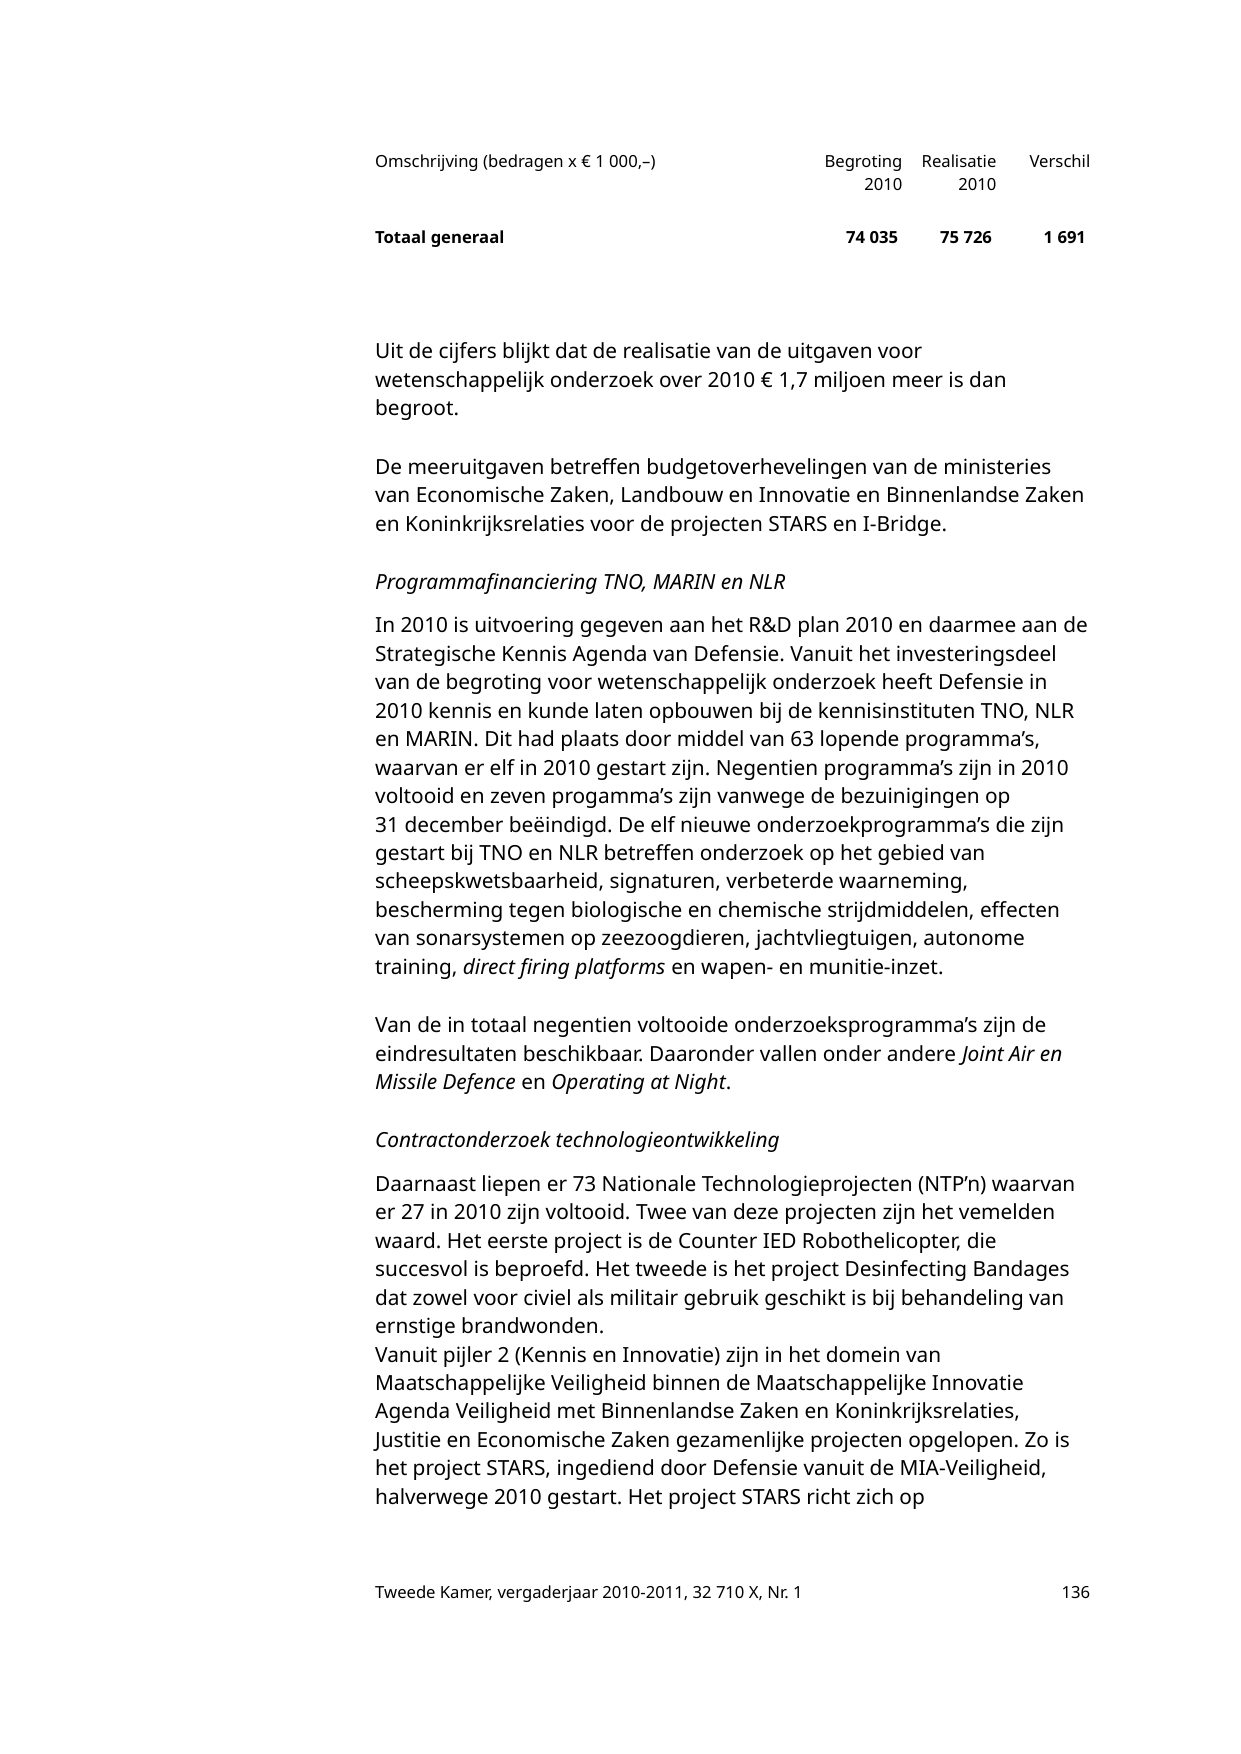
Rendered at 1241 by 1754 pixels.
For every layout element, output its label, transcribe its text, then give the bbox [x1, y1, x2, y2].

text Uit de cijfers blijkt dat de realisatie van de uitgaven voor wetenschappelijk onderzoek over 2010 € 1,7 miljoen meer is dan begroot. [375, 337, 1090, 422]
text In 2010 is uitvoering gegeven aan het R&D plan 2010 en daarmee aan de Strategische Kennis Agenda van Defensie. Vanuit het investeringsdeel van de begroting voor wetenschappelijk onderzoek heeft Defensie in 2010 kennis en kunde laten opbouwen bij de kennisinstituten TNO, NLR en MARIN. Dit had plaats door middel van 63 lopende programma’s, waarvan er elf in 2010 gestart zijn. Negentien programma’s zijn in 2010 voltooid en zeven progamma’s zijn vanwege de bezuinigingen op 31 december beëindigd. De elf nieuwe onderzoekprogramma’s die zijn gestart bij TNO en NLR betreffen onderzoek op het gebied van scheepskwetsbaarheid, signaturen, verbeterde waarneming, bescherming tegen biologische en chemische strijdmiddelen, effecten van sonarsystemen op zeezoogdieren, jachtvliegtuigen, autonome training, direct firing platforms en wapen- en munitie-inzet. [375, 611, 1090, 980]
table_cell 75 726 [902, 225, 996, 278]
table_header Verschil [996, 150, 1090, 225]
table_cell 74 035 [808, 225, 902, 278]
table_header Begroting 2010 [808, 150, 902, 225]
text De meeruitgaven betreffen budgetoverhevelingen van de ministeries van Economische Zaken, Landbouw en Innovatie en Binnenlandse Zaken en Koninkrijksrelaties voor de projecten STARS en I-Bridge. [375, 452, 1090, 537]
text Contractonderzoek technologieontwikkeling [375, 1126, 1090, 1154]
text Van de in totaal negentien voltooide onderzoeksprogramma’s zijn de eindresultaten beschikbaar. Daaronder vallen onder andere Joint Air en Missile Defence en Operating at Night. [375, 1010, 1090, 1096]
table_cell Totaal generaal [375, 225, 808, 278]
table_cell 1 691 [996, 225, 1090, 278]
text Daarnaast liepen er 73 Nationale Technologieprojecten (NTP’n) waarvan er 27 in 2010 zijn voltooid. Twee van deze projecten zijn het vemelden waard. Het eerste project is de Counter IED Robothelicopter, die succesvol is beproefd. Het tweede is het project Desinfecting Bandages dat zowel voor civiel als militair gebruik geschikt is bij behandeling van ernstige brandwonden. [375, 1169, 1090, 1340]
text Programmafinanciering TNO, MARIN en NLR [375, 567, 1090, 596]
table_header Realisatie 2010 [902, 150, 996, 225]
table_header Omschrijving (bedragen x € 1 000,–) [375, 150, 808, 225]
text Vanuit pijler 2 (Kennis en Innovatie) zijn in het domein van Maatschappelijke Veiligheid binnen de Maatschappelijke Innovatie Agenda Veiligheid met Binnenlandse Zaken en Koninkrijksrelaties, Justitie en Economische Zaken gezamenlijke projecten opgelopen. Zo is het project STARS, ingediend door Defensie vanuit de MIA-Veiligheid, halverwege 2010 gestart. Het project STARS richt zich op [375, 1340, 1090, 1510]
